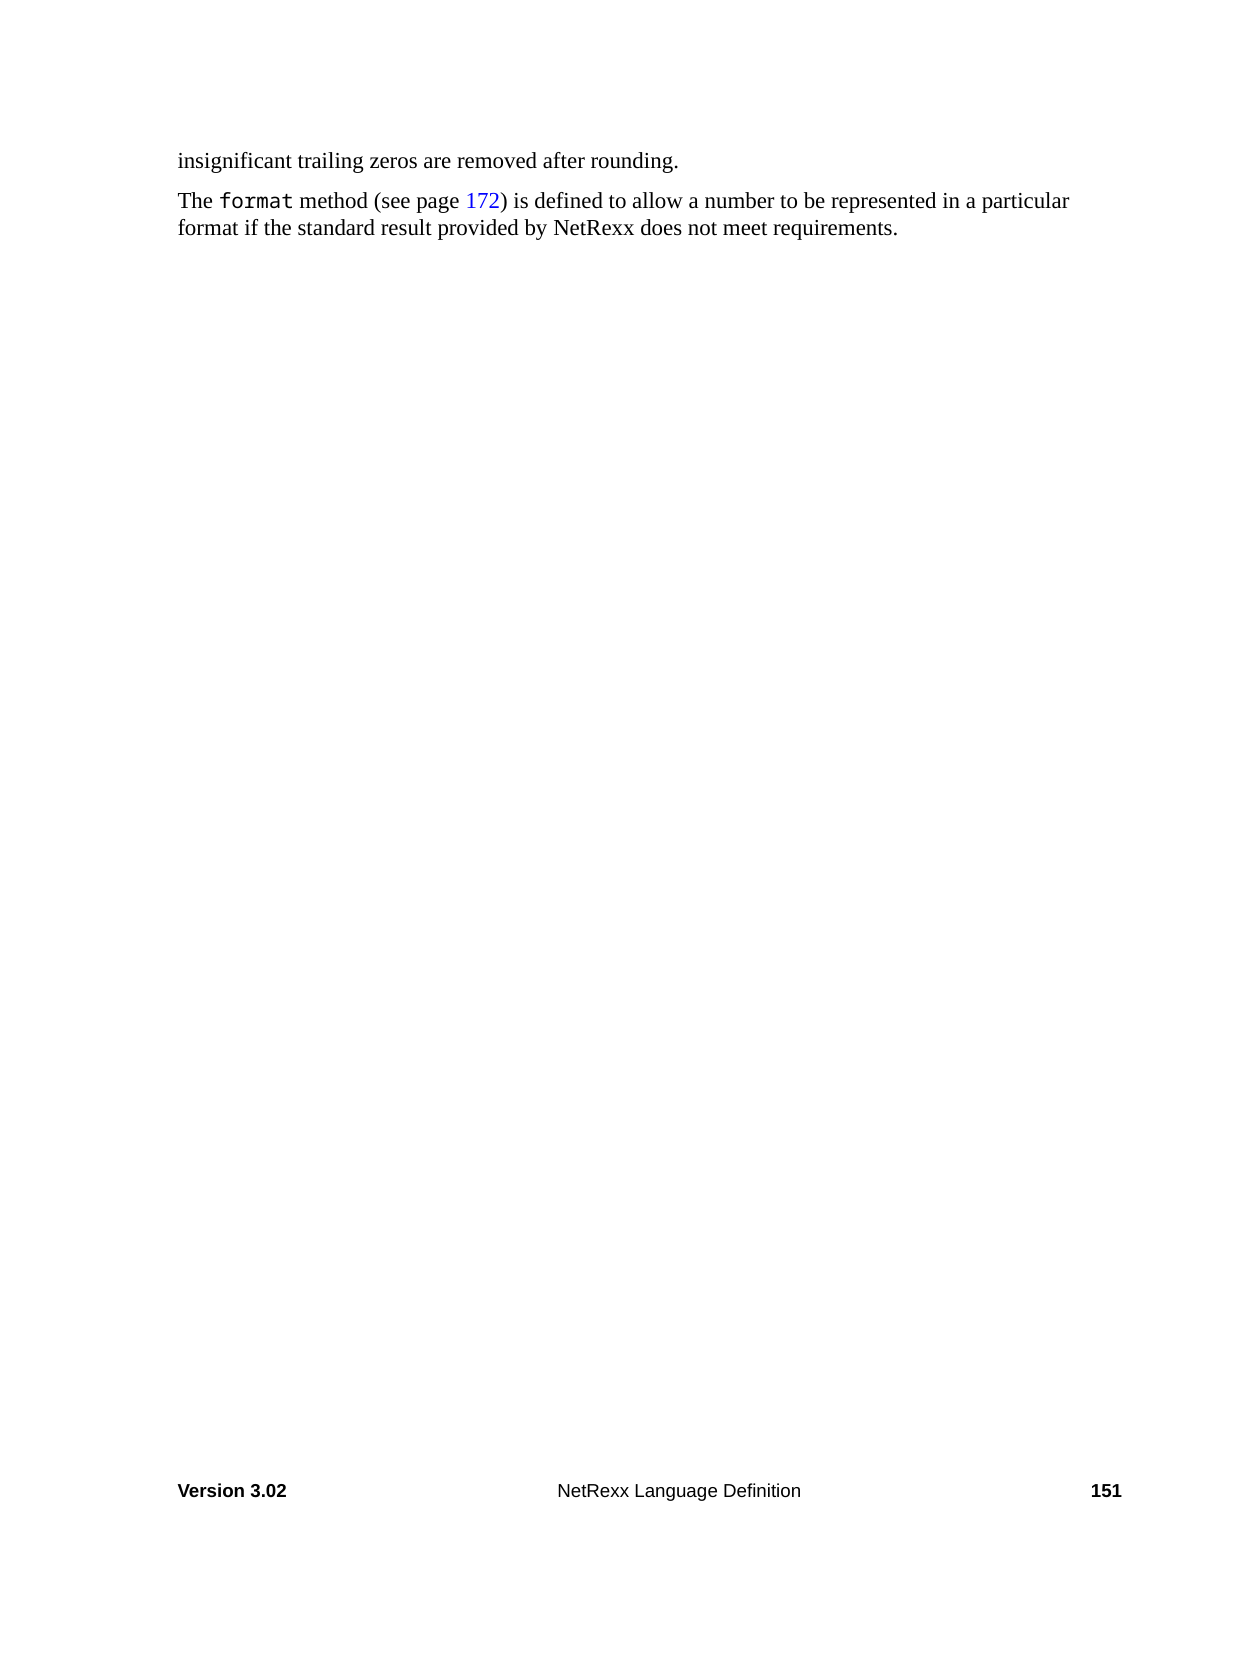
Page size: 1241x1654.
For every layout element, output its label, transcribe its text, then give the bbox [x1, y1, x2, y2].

text insignificant trailing zeros are removed after rounding. [177, 148, 1122, 174]
text The format method (see page 162) is defined to allow a number to be represented in a particular format if the standard result provided by NetRexx does not meet requirements. [177, 186, 1122, 241]
